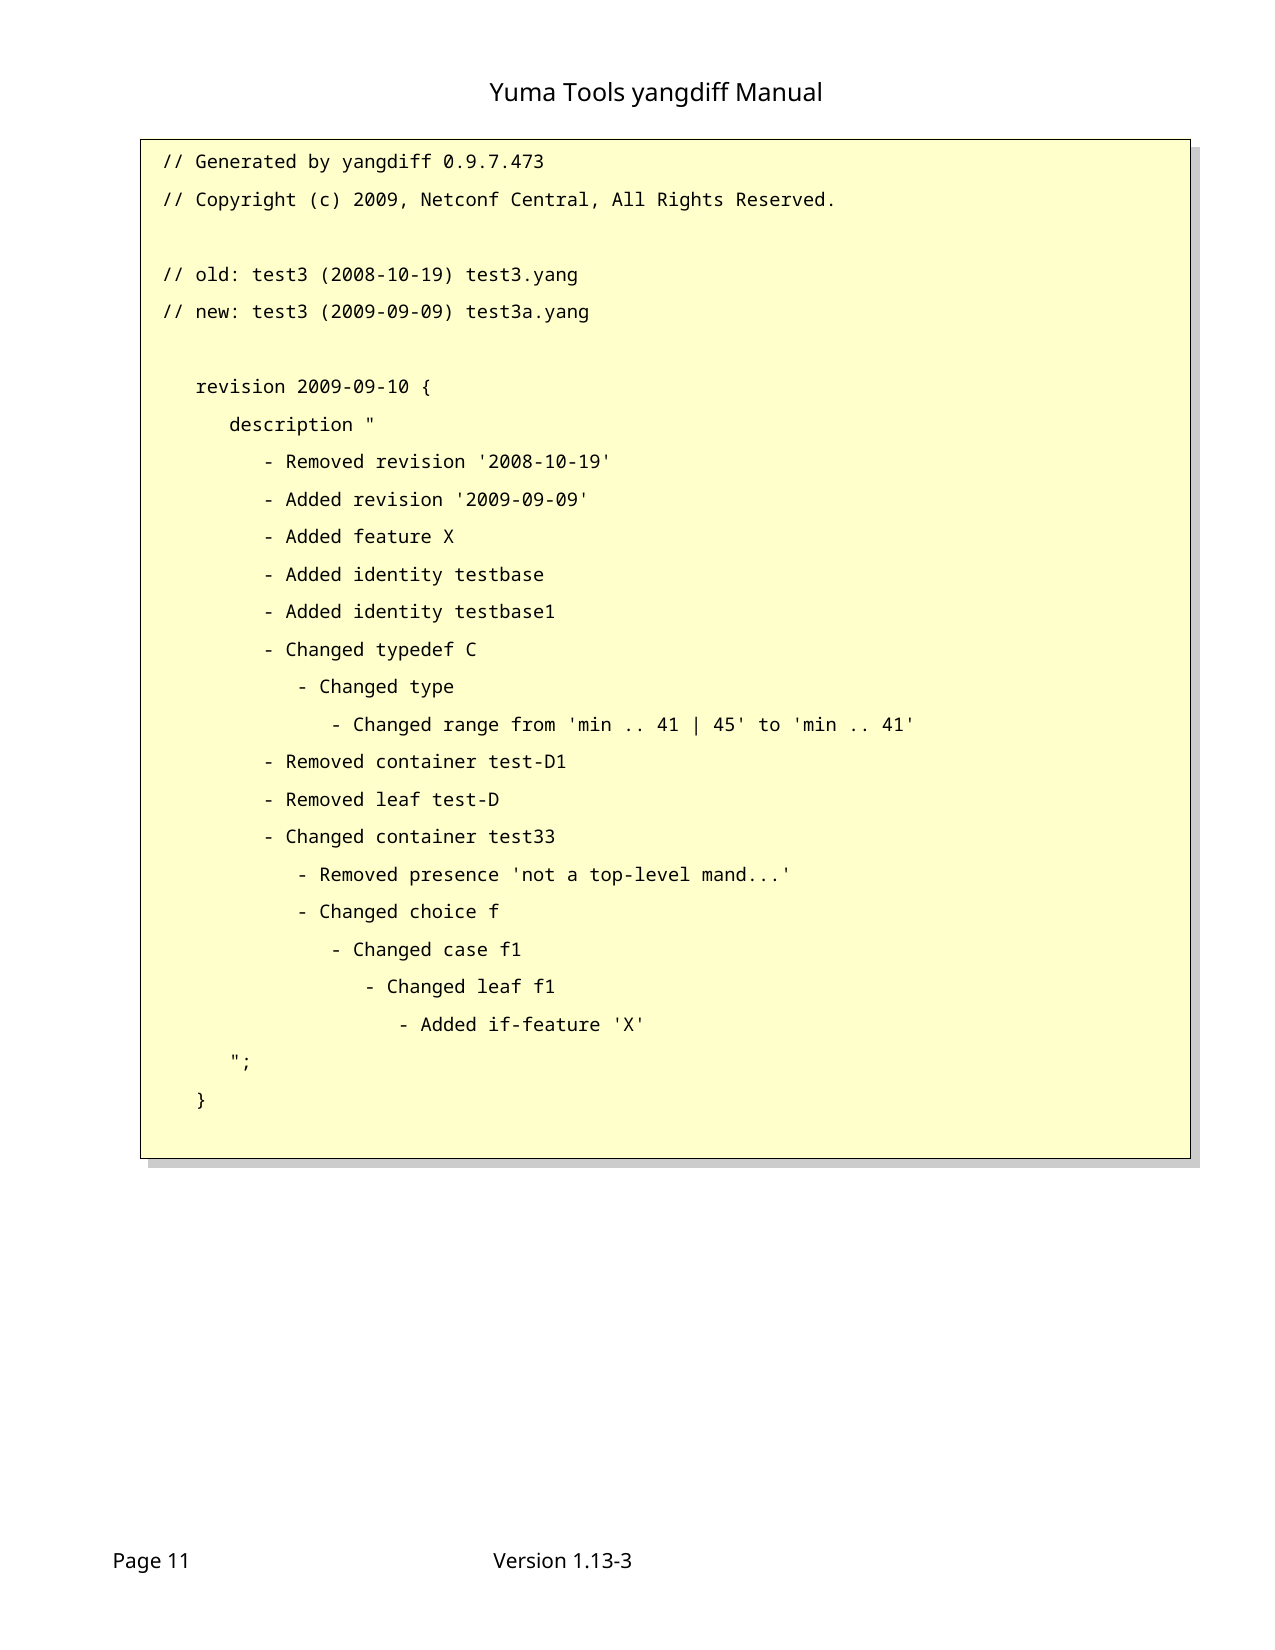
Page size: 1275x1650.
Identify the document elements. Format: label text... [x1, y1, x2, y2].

text // new: test3 (2009-09-09) test3a.yang [141, 288, 1190, 324]
text - Changed container test33 [141, 813, 1190, 849]
text - Changed choice f [141, 888, 1190, 924]
text // Copyright (c) 2009, Netconf Central, All Rights Reserved. [141, 176, 1190, 212]
text - Changed case f1 [141, 926, 1190, 962]
text - Changed type [141, 663, 1190, 699]
text - Removed container test-D1 [141, 738, 1190, 774]
text - Changed range from 'min .. 41 | 45' to 'min .. 41' [141, 701, 1190, 737]
text - Added identity testbase [141, 551, 1190, 587]
text "; [141, 1038, 1190, 1074]
text // old: test3 (2008-10-19) test3.yang [141, 251, 1190, 287]
text description " [141, 401, 1190, 437]
text - Added revision '2009-09-09' [141, 476, 1190, 512]
text revision 2009-09-10 { [141, 363, 1190, 399]
text - Removed leaf test-D [141, 776, 1190, 812]
text - Added identity testbase1 [141, 588, 1190, 624]
text - Removed revision '2008-10-19' [141, 438, 1190, 474]
text // Generated by yangdiff 0.9.7.473 [141, 140, 1190, 174]
text - Added if-feature 'X' [141, 1001, 1190, 1037]
text - Added feature X [141, 513, 1190, 549]
text - Removed presence 'not a top-level mand...' [141, 851, 1190, 887]
text - Changed typedef C [141, 626, 1190, 662]
text - Changed leaf f1 [141, 963, 1190, 999]
text } [141, 1076, 1190, 1112]
